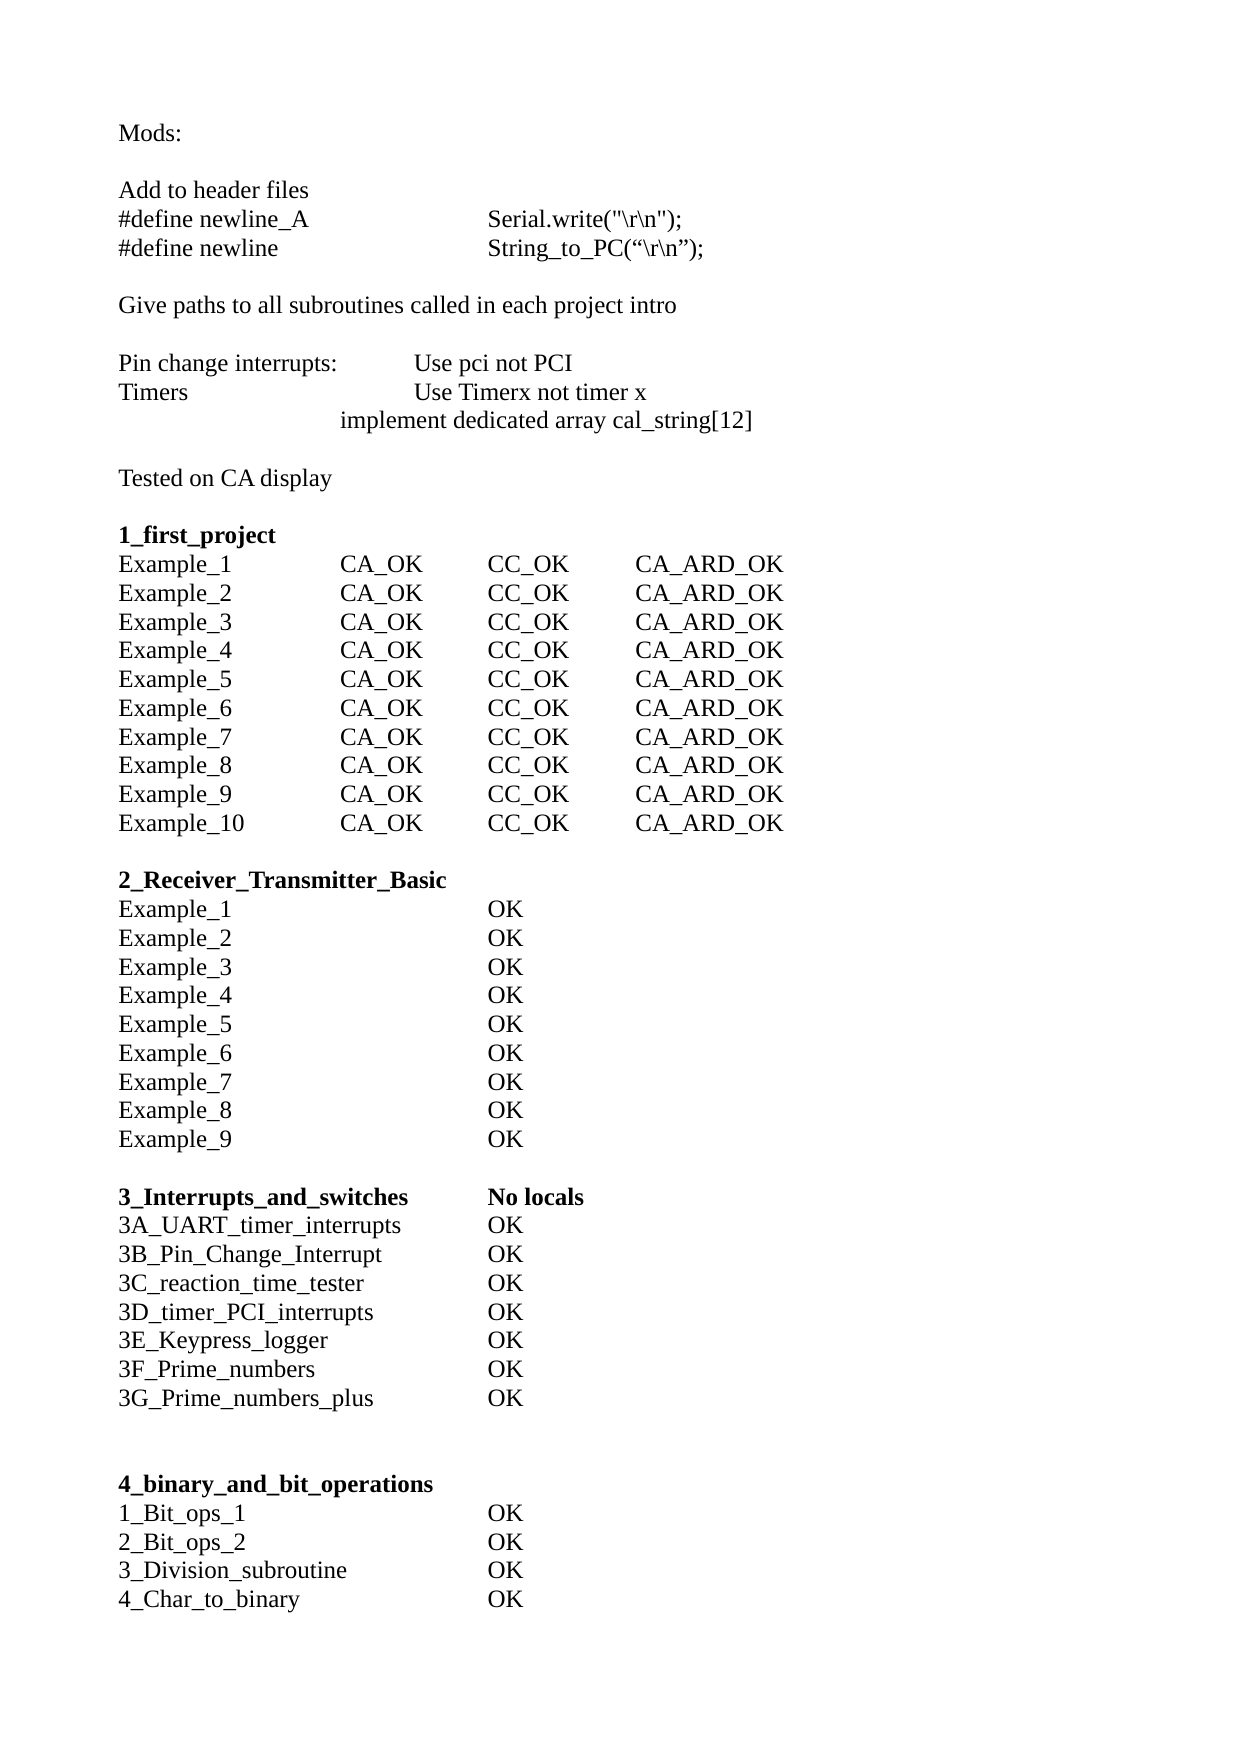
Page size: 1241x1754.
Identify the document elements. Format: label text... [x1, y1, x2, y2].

text Example_10 CA_OK CC_OK CA_ARD_OK [118, 808, 1122, 837]
text Example_8 CA_OK CC_OK CA_ARD_OK [118, 751, 1122, 779]
text Example_9 OK [118, 1124, 1122, 1153]
text Example_2 OK [118, 923, 1122, 952]
text 3D_timer_PCI_interrupts OK [118, 1297, 1122, 1326]
text Example_6 CA_OK CC_OK CA_ARD_OK [118, 693, 1122, 722]
text 3E_Keypress_logger OK [118, 1326, 1122, 1354]
text Example_5 OK [118, 1009, 1122, 1038]
text 3G_Prime_numbers_plus OK [118, 1383, 1122, 1412]
text Give paths to all subroutines called in each project intro [118, 291, 1122, 319]
text Example_1 CA_OK CC_OK CA_ARD_OK [118, 549, 1122, 578]
text 3C_reaction_time_tester OK [118, 1268, 1122, 1297]
text Example_5 CA_OK CC_OK CA_ARD_OK [118, 664, 1122, 693]
text 3F_Prime_numbers OK [118, 1354, 1122, 1383]
text 4_binary_and_bit_operations [118, 1469, 1122, 1498]
text Example_4 OK [118, 981, 1122, 1009]
text Example_7 CA_OK CC_OK CA_ARD_OK [118, 722, 1122, 751]
text 3A_UART_timer_interrupts OK [118, 1211, 1122, 1239]
text Example_6 OK [118, 1038, 1122, 1067]
text Example_3 CA_OK CC_OK CA_ARD_OK [118, 607, 1122, 636]
text 4_Char_to_binary OK [118, 1584, 1122, 1613]
text 3B_Pin_Change_Interrupt OK [118, 1239, 1122, 1268]
text Example_2 CA_OK CC_OK CA_ARD_OK [118, 578, 1122, 607]
text #define newline_A Serial.write("\r\n"); [118, 204, 1122, 233]
text implement dedicated array cal_string[12] [118, 406, 1122, 434]
text #define newline String_to_PC(“\r\n”); [118, 233, 1122, 262]
text 2_Receiver_Transmitter_Basic [118, 866, 1122, 894]
text Example_4 CA_OK CC_OK CA_ARD_OK [118, 636, 1122, 664]
text Add to header files [118, 176, 1122, 204]
text Example_1 OK [118, 894, 1122, 923]
text 1_Bit_ops_1 OK [118, 1498, 1122, 1527]
text Pin change interrupts: Use pci not PCI [118, 348, 1122, 377]
text Example_8 OK [118, 1096, 1122, 1124]
text Example_7 OK [118, 1067, 1122, 1096]
text Example_9 CA_OK CC_OK CA_ARD_OK [118, 779, 1122, 808]
text Example_3 OK [118, 952, 1122, 981]
text Mods: [118, 118, 1122, 147]
text 1_first_project [118, 521, 1122, 549]
text 3_Interrupts_and_switches No locals [118, 1182, 1122, 1211]
text Tested on CA display [118, 463, 1122, 492]
text 3_Division_subroutine OK [118, 1556, 1122, 1584]
text 2_Bit_ops_2 OK [118, 1527, 1122, 1556]
text Timers Use Timerx not timer x [118, 377, 1122, 406]
